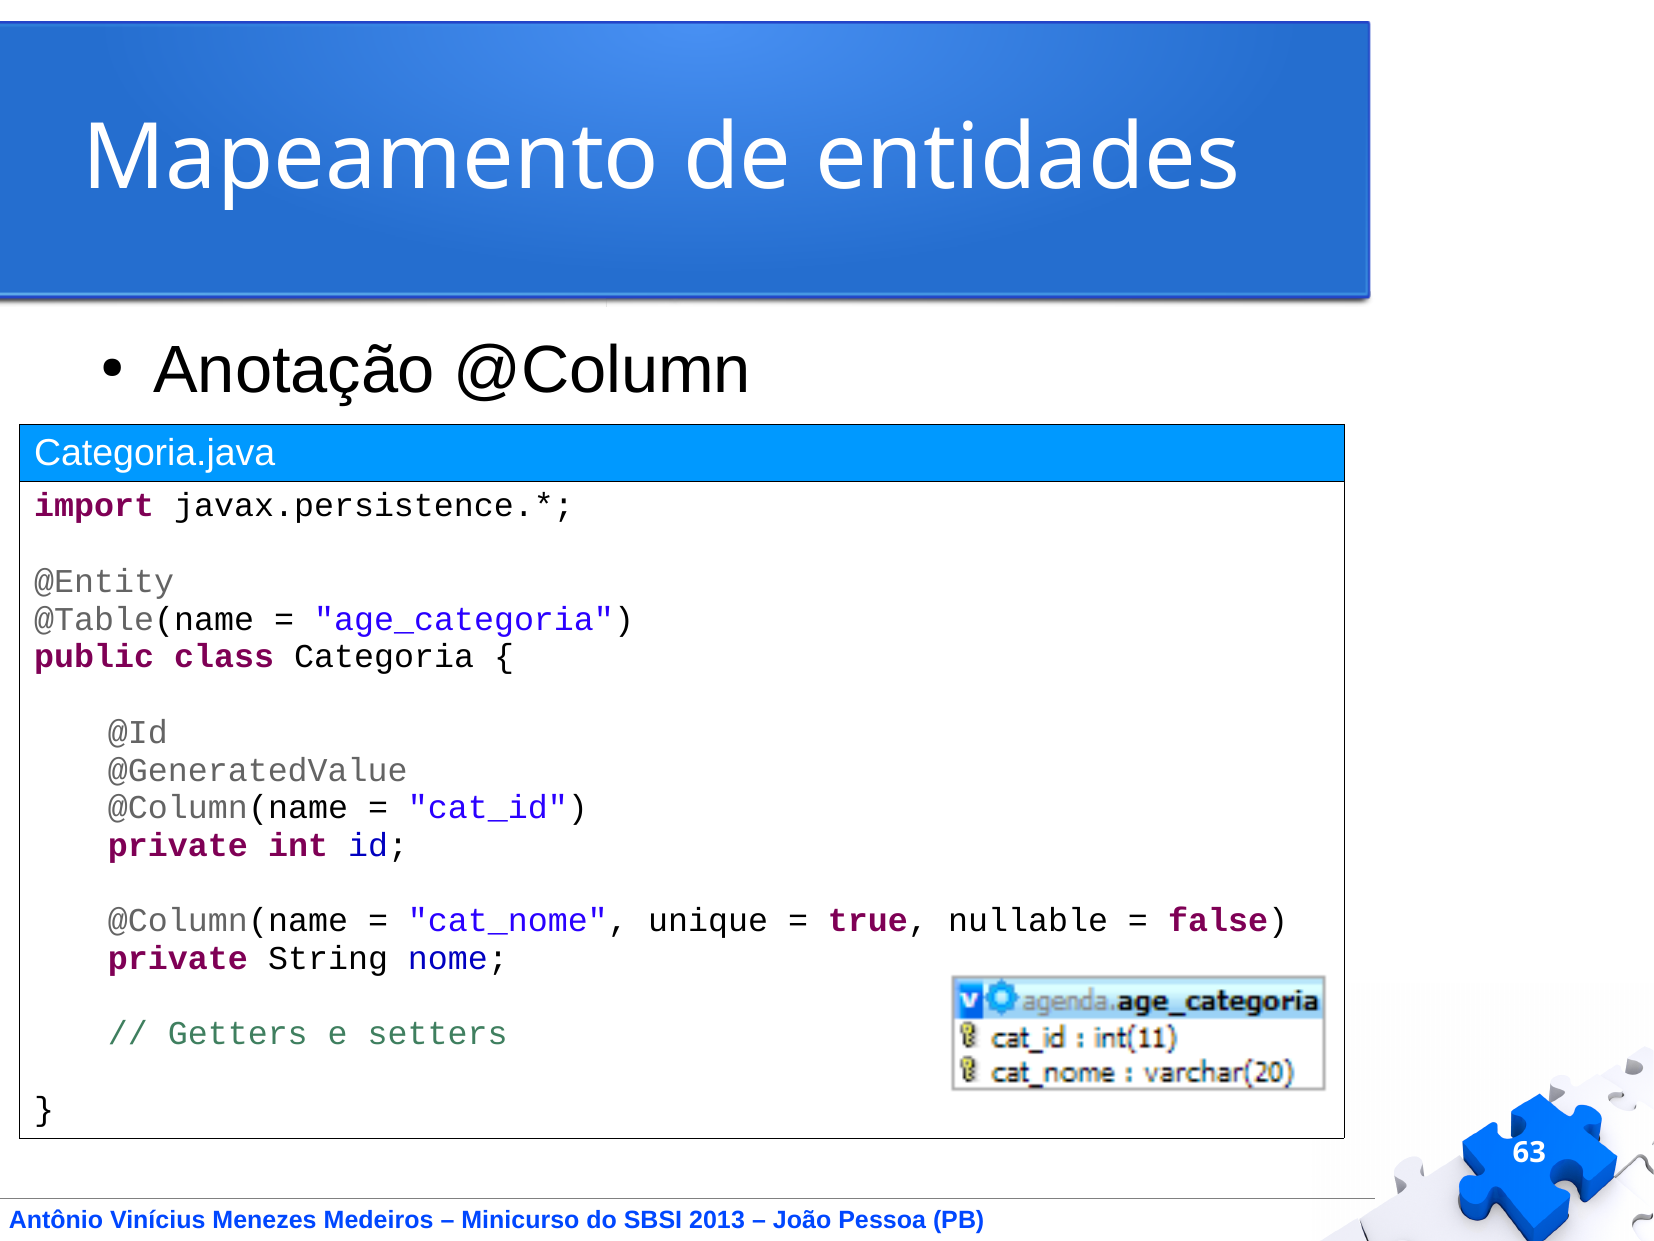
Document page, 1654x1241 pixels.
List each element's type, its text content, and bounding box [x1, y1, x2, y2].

picture [0, 21, 1375, 307]
title Mapeamento de entidades [82, 49, 1323, 257]
picture [1311, 983, 1654, 1241]
table_header Categoria.java [20, 425, 1344, 481]
list Anotação @Column [82, 332, 1356, 1052]
picture [944, 968, 1335, 1100]
table_cell import javax.persistence.*; @Entity @Table(name = "age_categoria") public class Categoria { @Id @GeneratedValue @Column(name = "cat_id") private int id; @Column(name = "cat_nome", unique = true, nullable = false) private String nome; // Getters e setters } [20, 482, 1344, 1138]
